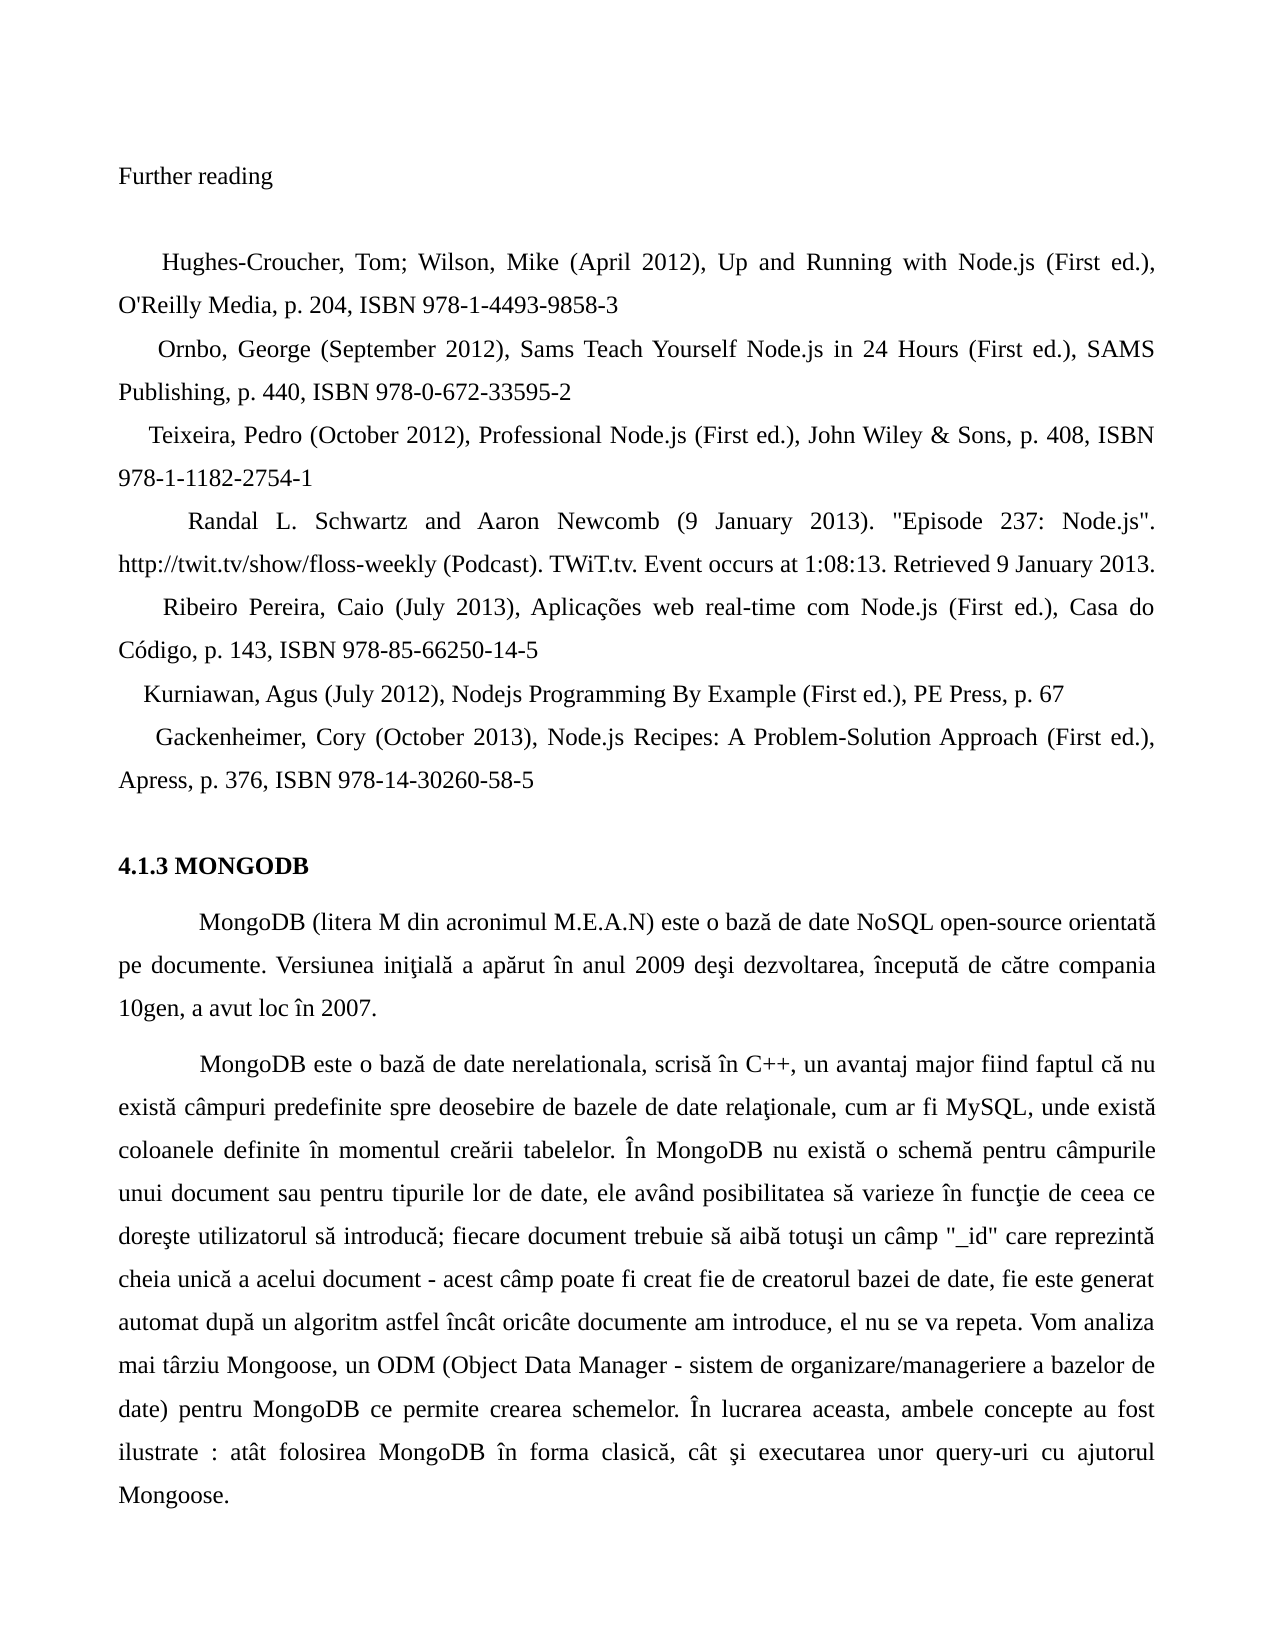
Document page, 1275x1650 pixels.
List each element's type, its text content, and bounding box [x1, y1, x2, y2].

text Ribeiro Pereira, Caio (July 2013), Aplicações web real-time com Node.js (First ed.), Casa do Código, p. 143, ISBN 978-85-66250-14-5 [118, 592, 1157, 664]
text Further reading [118, 161, 1157, 190]
text MongoDB (litera M din acronimul M.E.A.N) este o bază de date NoSQL open-source orientată pe documente. Versiunea iniţială a apărut în anul 2009 deşi dezvoltarea, începută de către compania 10gen, a avut loc în 2007. [118, 907, 1157, 1022]
text Ornbo, George (September 2012), Sams Teach Yourself Node.js in 24 Hours (First ed.), SAMS Publishing, p. 440, ISBN 978-0-672-33595-2 [118, 334, 1157, 406]
text MongoDB este o bază de date nerelationala, scrisă în C++, un avantaj major fiind faptul că nu există câmpuri predefinite spre deosebire de bazele de date relaţionale, cum ar fi MySQL, unde există coloanele definite în momentul creării tabelelor. În MongoDB nu există o schemă pentru câmpurile unui document sau pentru tipurile lor de date, ele având posibilitatea să varieze în funcţie de ceea ce doreşte utilizatorul să introducă; fiecare document trebuie să aibă totuşi un câmp "_id" care reprezintă cheia unică a acelui document - acest câmp poate fi creat fie de creatorul bazei de date, fie este generat automat după un algoritm astfel încât oricâte documente am introduce, el nu se va repeta. Vom analiza mai târziu Mongoose, un ODM (Object Data Manager - sistem de organizare/manageriere a bazelor de date) pentru MongoDB ce permite crearea schemelor. În lucrarea aceasta, ambele concepte au fost ilustrate : atât folosirea MongoDB în forma clasică, cât şi executarea unor query-uri cu ajutorul Mongoose. [118, 1049, 1157, 1509]
text Kurniawan, Agus (July 2012), Nodejs Programming By Example (First ed.), PE Press, p. 67 [118, 679, 1157, 707]
text Gackenheimer, Cory (October 2013), Node.js Recipes: A Problem-Solution Approach (First ed.), Apress, p. 376, ISBN 978-14-30260-58-5 [118, 722, 1157, 794]
text Teixeira, Pedro (October 2012), Professional Node.js (First ed.), John Wiley & Sons, p. 408, ISBN 978-1-1182-2754-1 [118, 420, 1157, 492]
text 4.1.3 MONGODB [118, 851, 1157, 880]
text Randal L. Schwartz and Aaron Newcomb (9 January 2013). "Episode 237: Node.js". http://twit.tv/show/floss-weekly (Podcast). TWiT.tv. Event occurs at 1:08:13. Retrieved 9 January 2013. [118, 506, 1157, 578]
text Hughes-Croucher, Tom; Wilson, Mike (April 2012), Up and Running with Node.js (First ed.), O'Reilly Media, p. 204, ISBN 978-1-4493-9858-3 [118, 247, 1157, 319]
